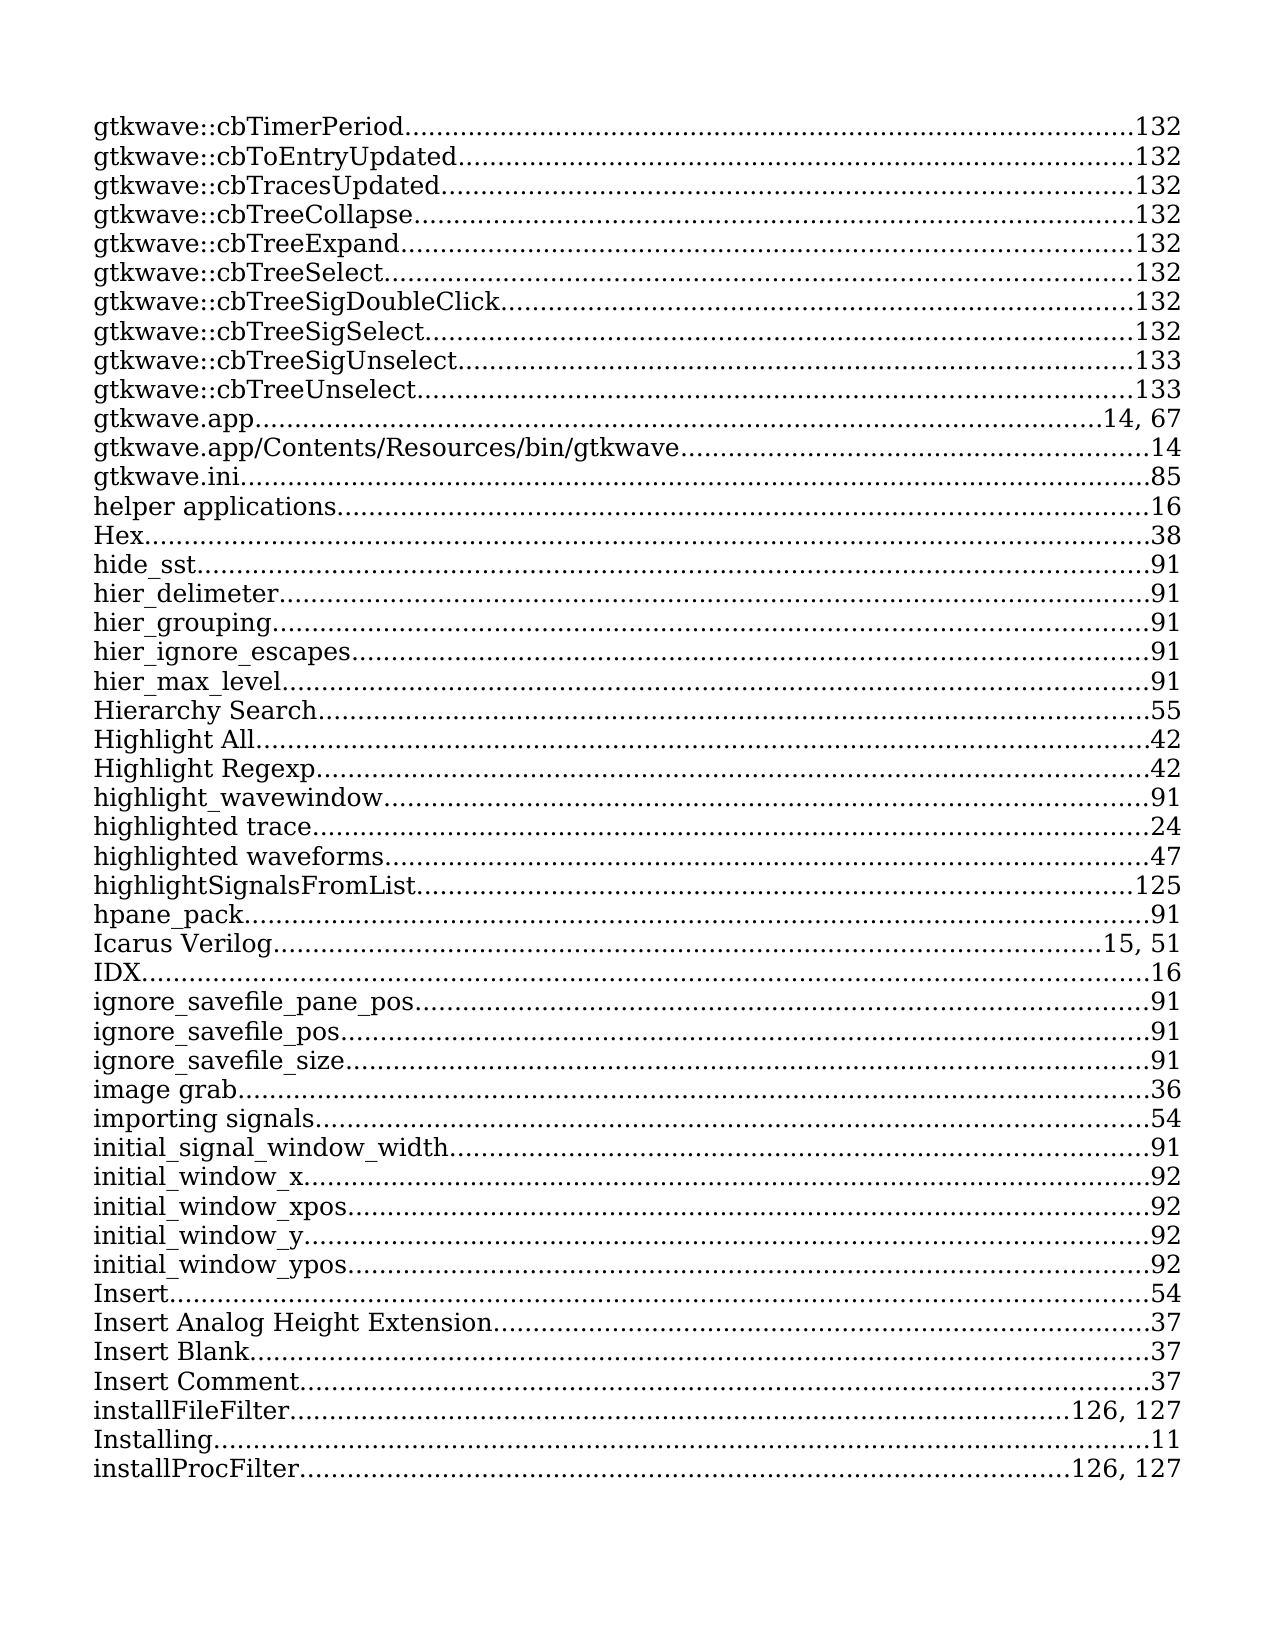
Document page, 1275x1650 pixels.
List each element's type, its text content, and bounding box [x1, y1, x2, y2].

text gtkwave::cbTreeSigUnselect 133 [93, 346, 1182, 375]
text gtkwave::cbTreeUnselect 133 [93, 375, 1182, 404]
text hier_delimeter 91 [93, 579, 1182, 608]
text IDX 16 [93, 958, 1182, 987]
text highlighted waveforms 47 [93, 842, 1182, 871]
text importing signals 54 [93, 1104, 1182, 1133]
text initial_window_ypos 92 [93, 1250, 1182, 1279]
text image grab 36 [93, 1075, 1182, 1104]
text Hierarchy Search 55 [93, 696, 1182, 725]
text Installing 11 [93, 1425, 1182, 1454]
text gtkwave::cbToEntryUpdated 132 [93, 142, 1182, 171]
text gtkwave::cbTreeSelect 132 [93, 258, 1182, 287]
text gtkwave::cbTreeCollapse 132 [93, 200, 1182, 229]
text initial_window_xpos 92 [93, 1192, 1182, 1221]
text helper applications 16 [93, 492, 1182, 521]
text installProcFilter 126, 127 [93, 1454, 1182, 1483]
text gtkwave.app/Contents/Resources/bin/gtkwave 14 [93, 433, 1182, 462]
text hier_max_level 91 [93, 667, 1182, 696]
text gtkwave::cbTreeSigDoubleClick 132 [93, 287, 1182, 317]
text initial_window_y 92 [93, 1221, 1182, 1250]
text hide_sst 91 [93, 550, 1182, 579]
text highlightSignalsFromList 125 [93, 871, 1182, 900]
text hier_grouping 91 [93, 608, 1182, 637]
text initial_window_x 92 [93, 1162, 1182, 1192]
text Insert Comment 37 [93, 1367, 1182, 1396]
text gtkwave::cbTreeSigSelect 132 [93, 317, 1182, 346]
text gtkwave::cbTreeExpand 132 [93, 229, 1182, 258]
text hpane_pack 91 [93, 900, 1182, 929]
text gtkwave::cbTimerPeriod 132 [93, 112, 1182, 142]
text gtkwave.ini 85 [93, 462, 1182, 492]
text initial_signal_window_width 91 [93, 1133, 1182, 1162]
text Insert Blank 37 [93, 1337, 1182, 1367]
text Insert Analog Height Extension 37 [93, 1308, 1182, 1337]
text ignore_savefile_size 91 [93, 1046, 1182, 1075]
text ignore_savefile_pos 91 [93, 1017, 1182, 1046]
text installFileFilter 126, 127 [93, 1396, 1182, 1425]
text Hex 38 [93, 521, 1182, 550]
text ignore_savefile_pane_pos 91 [93, 987, 1182, 1017]
text highlighted trace 24 [93, 812, 1182, 842]
text highlight_wavewindow 91 [93, 783, 1182, 812]
text Highlight All 42 [93, 725, 1182, 754]
text hier_ignore_escapes 91 [93, 637, 1182, 667]
text Highlight Regexp 42 [93, 754, 1182, 783]
text gtkwave.app 14, 67 [93, 404, 1182, 433]
text Icarus Verilog 15, 51 [93, 929, 1182, 958]
text gtkwave::cbTracesUpdated 132 [93, 171, 1182, 200]
text Insert 54 [93, 1279, 1182, 1308]
